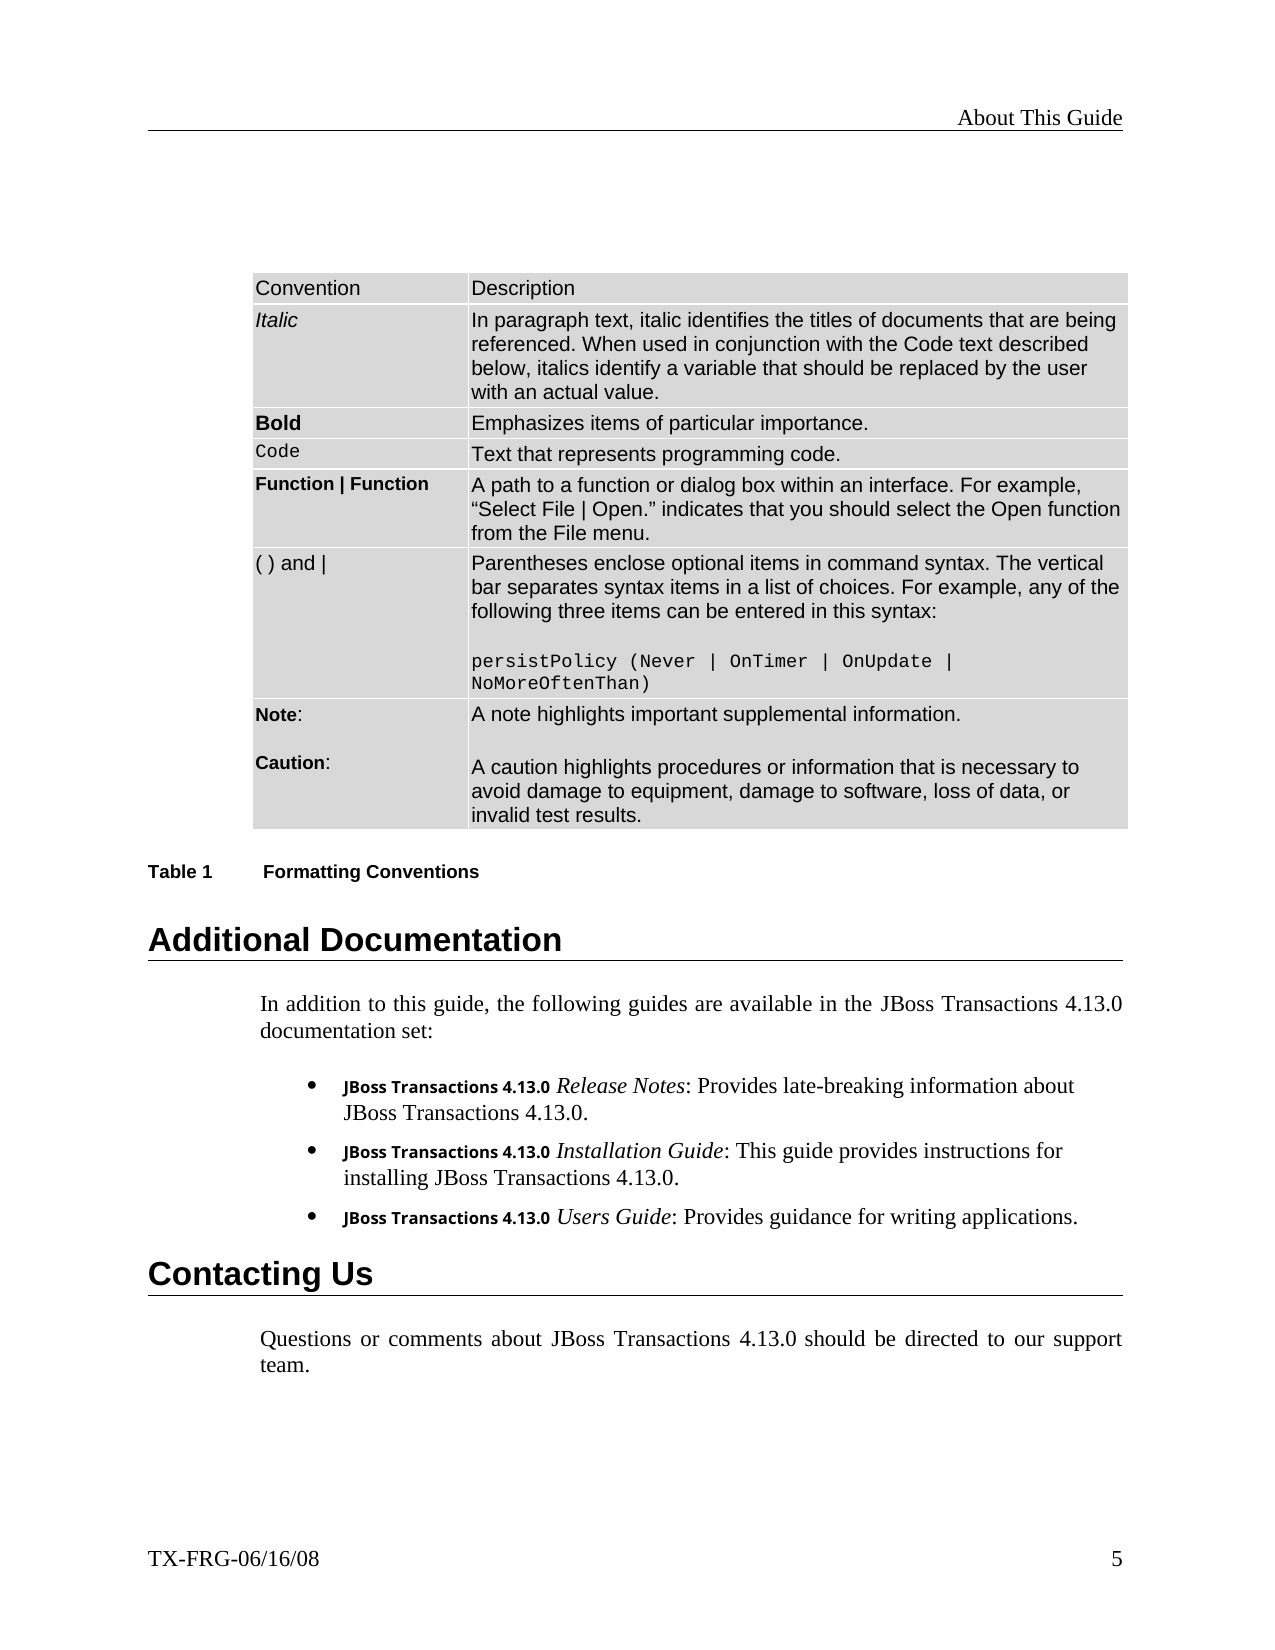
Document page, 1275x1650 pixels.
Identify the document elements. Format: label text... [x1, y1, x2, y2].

table_header Description [469, 273, 1128, 303]
table_cell Note: Caution: [253, 699, 468, 829]
table_cell In paragraph text, italic identifies the titles of documents that are being referenced. When used in conjunction with the Code text described below, italics identify a variable that should be replaced by the user with an actual value. [469, 305, 1128, 407]
list JBoss Transactions 4.10.0 Users Guide: Provides guidance for writing applications. [308, 1203, 1123, 1229]
subtitle Additional Documentation [148, 920, 1123, 960]
table_header Convention [253, 273, 468, 303]
subtitle Contacting Us [148, 1254, 1123, 1295]
table_cell Bold [253, 408, 468, 438]
text In addition to this guide, the following guides are available in the JBoss Transactions 4.10.0 documentation set: [260, 991, 1123, 1043]
text Questions or comments about JBoss Transactions 4.10.0 should be directed to our support team. [260, 1325, 1123, 1378]
table_cell Italic [253, 305, 468, 407]
table_cell Code [253, 439, 468, 468]
text Table 1 Formatting Conventions [148, 861, 1123, 882]
table_cell Text that represents programming code. [469, 439, 1128, 468]
table_cell Emphasizes items of particular importance. [469, 408, 1128, 438]
table_cell ( ) and | [253, 548, 468, 698]
table_cell Parentheses enclose optional items in command syntax. The vertical bar separates syntax items in a list of choices. For example, any of the following three items can be entered in this syntax: persistPolicy (Never | OnTimer | OnUpdate | NoMoreOftenThan) [469, 548, 1128, 698]
table_cell A note highlights important supplemental information. A caution highlights procedures or information that is necessary to avoid damage to equipment, damage to software, loss of data, or invalid test results. [469, 699, 1128, 829]
table_cell Function | Function [253, 470, 468, 547]
list JBoss Transactions 4.10.0 Installation Guide: This guide provides instructions for installing JBoss Transactions 4.10.0. [308, 1138, 1123, 1190]
table_cell A path to a function or dialog box within an interface. For example, “Select File | Open.” indicates that you should select the Open function from the File menu. [469, 470, 1128, 547]
list JBoss Transactions 4.10.0 Release Notes: Provides late-breaking information about JBoss Transactions 4.10.0. [308, 1072, 1123, 1125]
